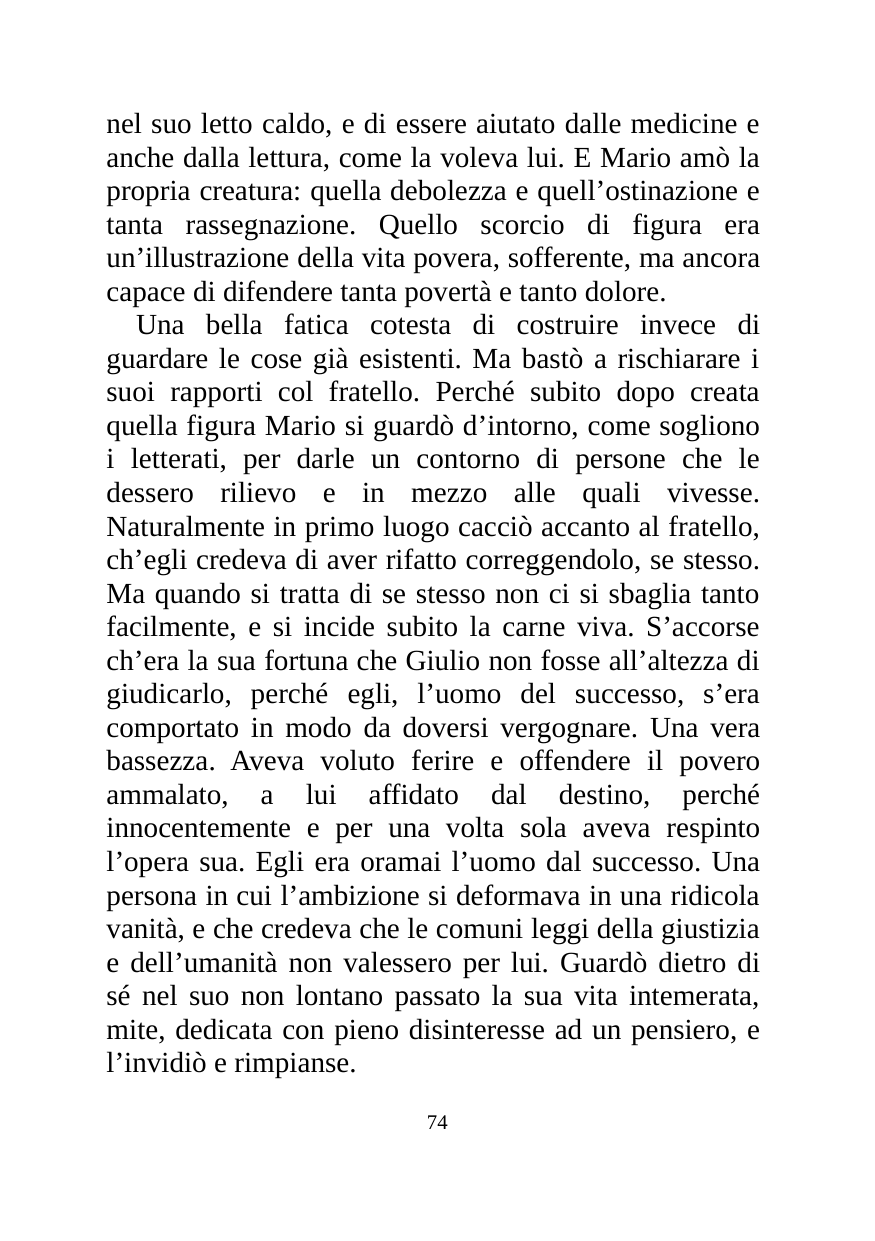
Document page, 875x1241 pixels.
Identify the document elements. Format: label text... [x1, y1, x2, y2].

text Una bella fatica cotesta di costruire invece di guardare le cose già esistenti. Ma bastò a rischiarare i suoi rapporti col fratello. Perché subito dopo creata quella figura Mario si guardò d’intorno, come sogliono i letterati, per darle un contorno di persone che le dessero rilievo e in mezzo alle quali vivesse. Naturalmente in primo luogo cacciò accanto al fratello, ch’egli credeva di aver rifatto correggendolo, se stesso. Ma quando si tratta di se stesso non ci si sbaglia tanto facilmente, e si incide subito la carne viva. S’accorse ch’era la sua fortuna che Giulio non fosse all’altezza di giudicarlo, perché egli, l’uomo del successo, s’era comportato in modo da doversi vergognare. Una vera bassezza. Aveva voluto ferire e offendere il povero ammalato, a lui affidato dal destino, perché innocentemente e per una volta sola aveva respinto l’opera sua. Egli era oramai l’uomo dal successo. Una persona in cui l’ambizione si deformava in una ridicola vanità, e che credeva che le comuni leggi della giustizia e dell’umanità non valessero per lui. Guardò dietro di sé nel suo non lontano passato la sua vita intemerata, mite, dedicata con pieno disinteresse ad un pensiero, e l’invidiò e rimpianse. [106, 307, 761, 1079]
text nel suo letto caldo, e di essere aiutato dalle medicine e anche dalla lettura, come la voleva lui. E Mario amò la propria creatura: quella debolezza e quell’ostinazione e tanta rassegnazione. Quello scorcio di figura era un’illustrazione della vita povera, sofferente, ma ancora capace di difendere tanta povertà e tanto dolore. [106, 106, 761, 307]
